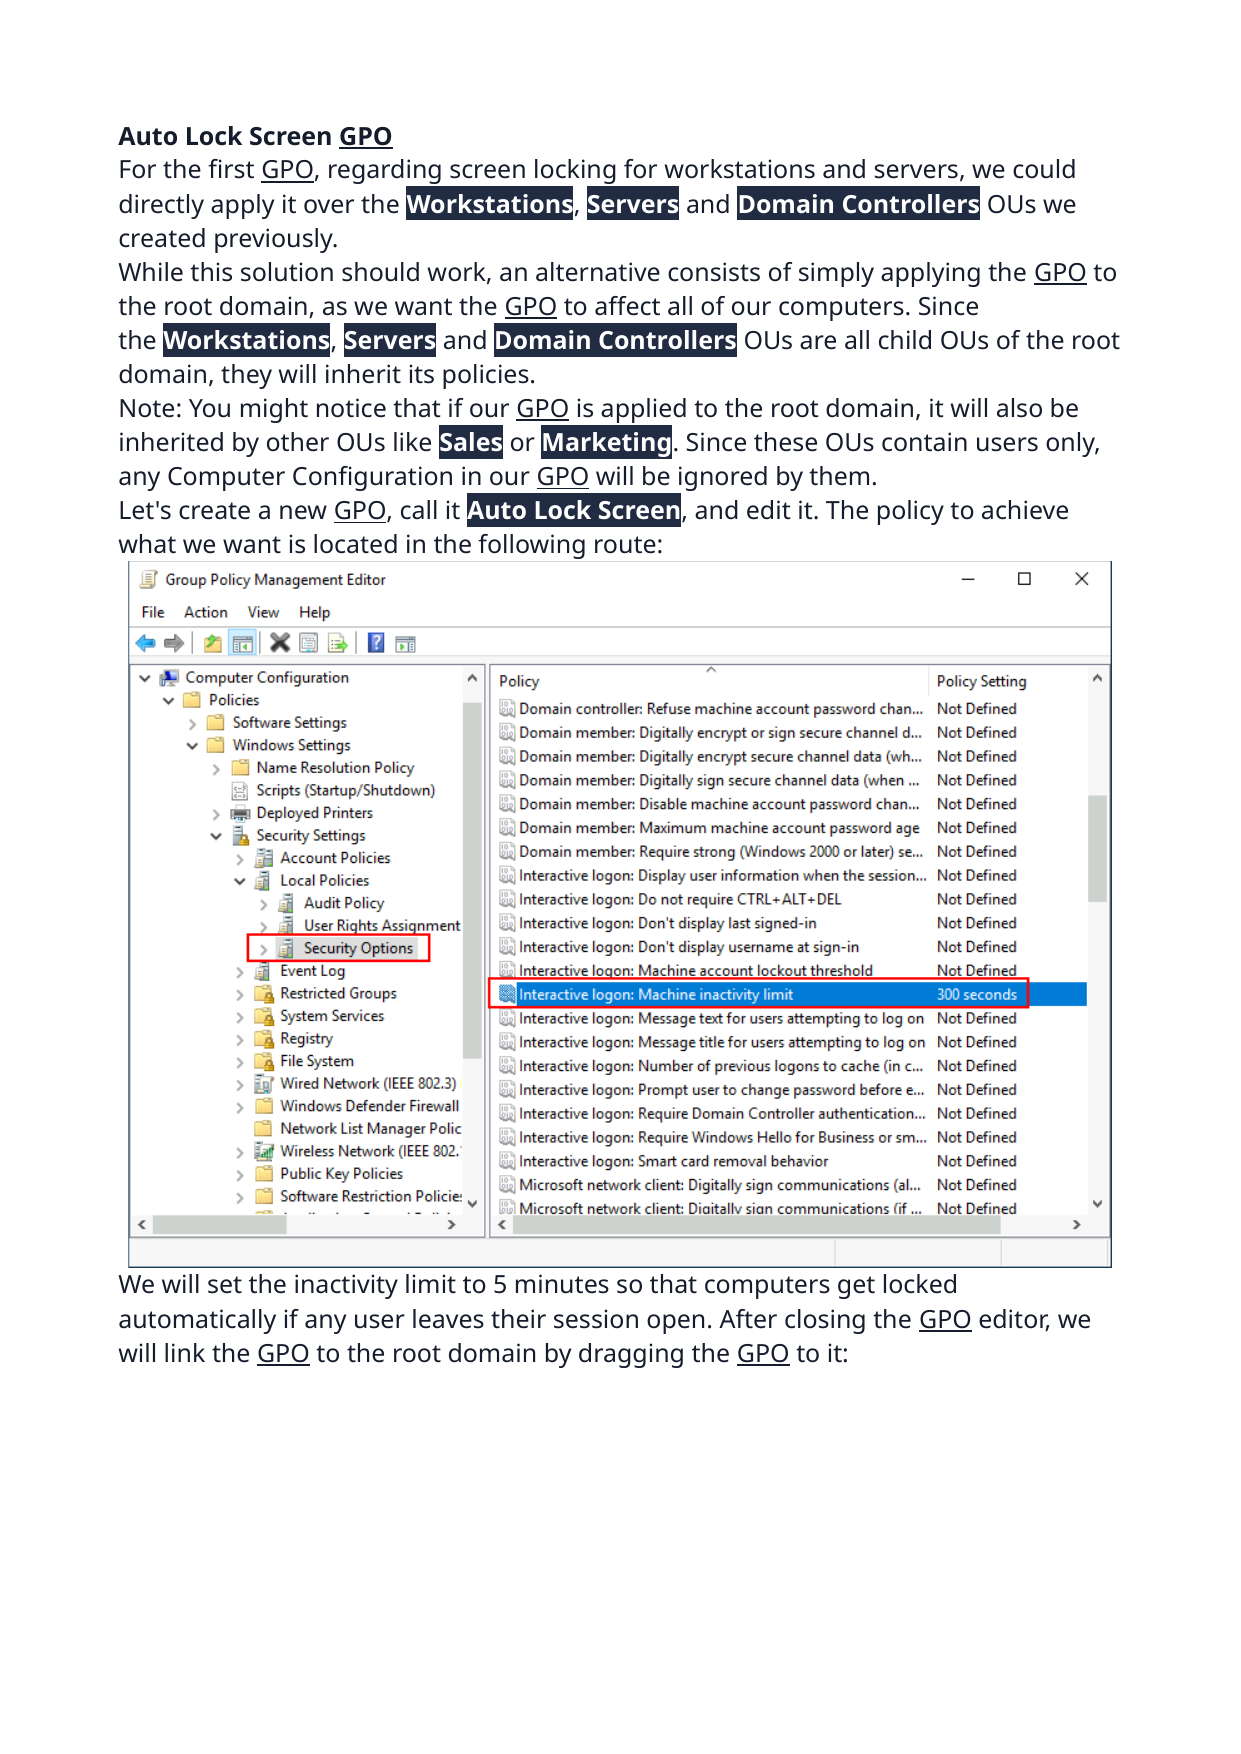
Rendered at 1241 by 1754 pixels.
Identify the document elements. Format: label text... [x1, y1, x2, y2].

text Auto Lock Screen GPO [118, 118, 1122, 152]
text For the first GPO, regarding screen locking for workstations and servers, we could directly apply it over the Workstations, Servers and Domain Controllers OUs we created previously. [118, 152, 1122, 254]
picture [128, 561, 1112, 1268]
text Note: You might notice that if our GPO is applied to the root domain, it will also be inherited by other OUs like Sales or Marketing. Since these OUs contain users only, any Computer Configuration in our GPO will be ignored by them. [118, 391, 1122, 493]
text We will set the inactivity limit to 5 minutes so that computers get locked automatically if any user leaves their session open. After closing the GPO editor, we will link the GPO to the root domain by dragging the GPO to it: [118, 1124, 1122, 1369]
text While this solution should work, an alternative consists of simply applying the GPO to the root domain, as we want the GPO to affect all of our computers. Since the Workstations, Servers and Domain Controllers OUs are all child OUs of the root domain, they will inherit its policies. [118, 254, 1122, 391]
text Let's create a new GPO, call it Auto Lock Screen, and edit it. The policy to achieve what we want is located in the following route: [118, 493, 1122, 561]
